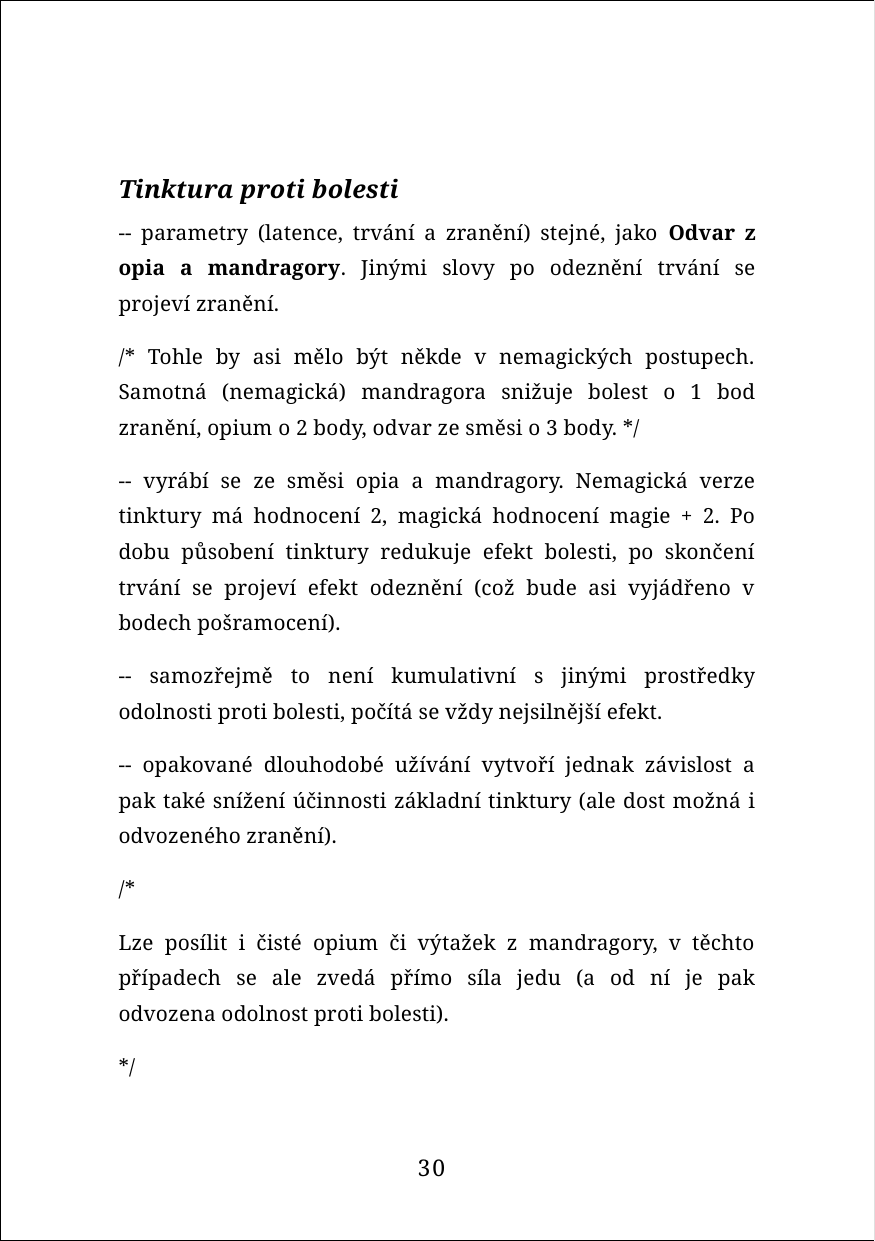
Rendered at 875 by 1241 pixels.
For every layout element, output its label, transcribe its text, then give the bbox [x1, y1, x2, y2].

text -- opakované dlouhodobé užívání vytvoří jednak závislost a pak také snížení účinnosti základní tinktury (ale dost možná i odvozeného zranění). [118, 750, 756, 850]
text Lze posílit i čisté opium či výtažek z mandragory, v těchto případech se ale zvedá přímo síla jedu (a od ní je pak odvozena odolnost proti bolesti). [118, 928, 756, 1027]
text /* [118, 874, 756, 903]
text -- samozřejmě to není kumulativní s jinými prostředky odolnosti proti bolesti, počítá se vždy nejsilnější efekt. [118, 661, 756, 725]
text /* Tohle by asi mělo být někde v nemagických postupech. Samotná (nemagická) mandragora snižuje bolest o 1 bod zranění, opium o 2 body, odvar ze směsi o 3 body. */ [118, 342, 756, 441]
text -- vyrábí se ze směsi opia a mandragory. Nemagická verze tinktury má hodnocení 2, magická hodnocení magie + 2. Po dobu působení tinktury redukuje efekt bolesti, po skončení trvání se projeví efekt odeznění (což bude asi vyjádřeno v bodech pošramocení). [118, 466, 756, 637]
text */ [118, 1052, 756, 1080]
subtitle Tinktura proti bolesti [118, 172, 756, 206]
text -- parametry (latence, trvání a zranění) stejné, jako Odvar z opia a mandragory. Jinými slovy po odeznění trvání se projeví zranění. [118, 218, 756, 317]
